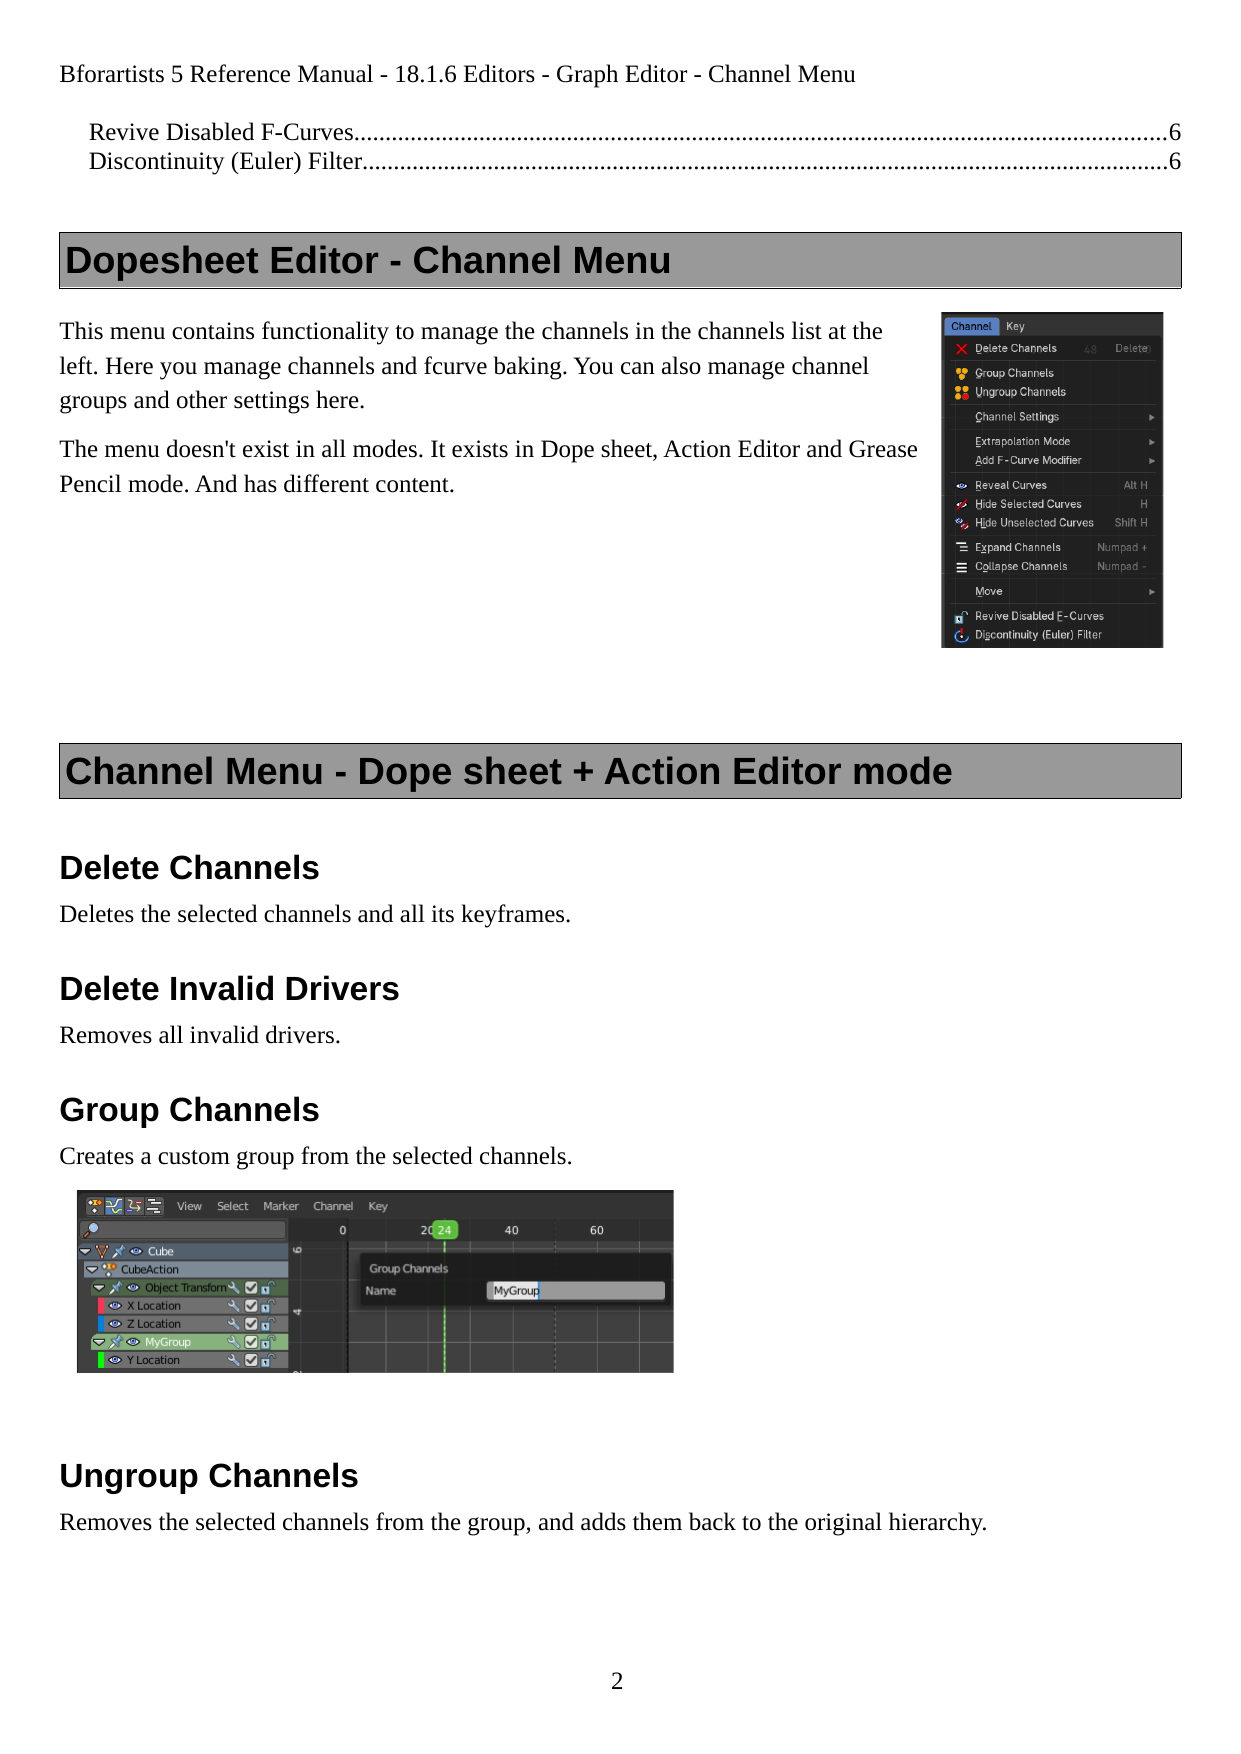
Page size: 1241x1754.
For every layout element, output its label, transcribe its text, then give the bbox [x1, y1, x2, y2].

text This menu contains functionality to manage the channels in the channels list at the left. Here you manage channels and fcurve baking. You can also manage channel groups and other settings here. [59, 316, 941, 414]
picture [941, 312, 1164, 648]
table_header Dopesheet Editor - Channel Menu [60, 233, 1181, 287]
text Revive Disabled F-Curves 6 [88, 117, 1181, 146]
text Removes the selected channels from the group, and adds them back to the original hierarchy. [59, 1507, 1181, 1536]
subtitle Ungroup Channels [59, 1456, 1181, 1495]
subtitle Delete Invalid Drivers [59, 969, 1181, 1007]
text Creates a custom group from the selected channels. [59, 1141, 1181, 1170]
text Discontinuity (Euler) Filter 6 [88, 146, 1181, 175]
picture [76, 1190, 674, 1373]
subtitle Group Channels [59, 1090, 1181, 1128]
text The menu doesn't exist in all modes. It exists in Dope sheet, Action Editor and Grease Pencil mode. And has different content. [59, 434, 941, 498]
text Removes all invalid drivers. [59, 1020, 1181, 1049]
subtitle Delete Channels [59, 848, 1181, 886]
text Deletes the selected channels and all its keyframes. [59, 899, 1181, 928]
table_header Channel Menu - Dope sheet + Action Editor mode [60, 744, 1181, 798]
